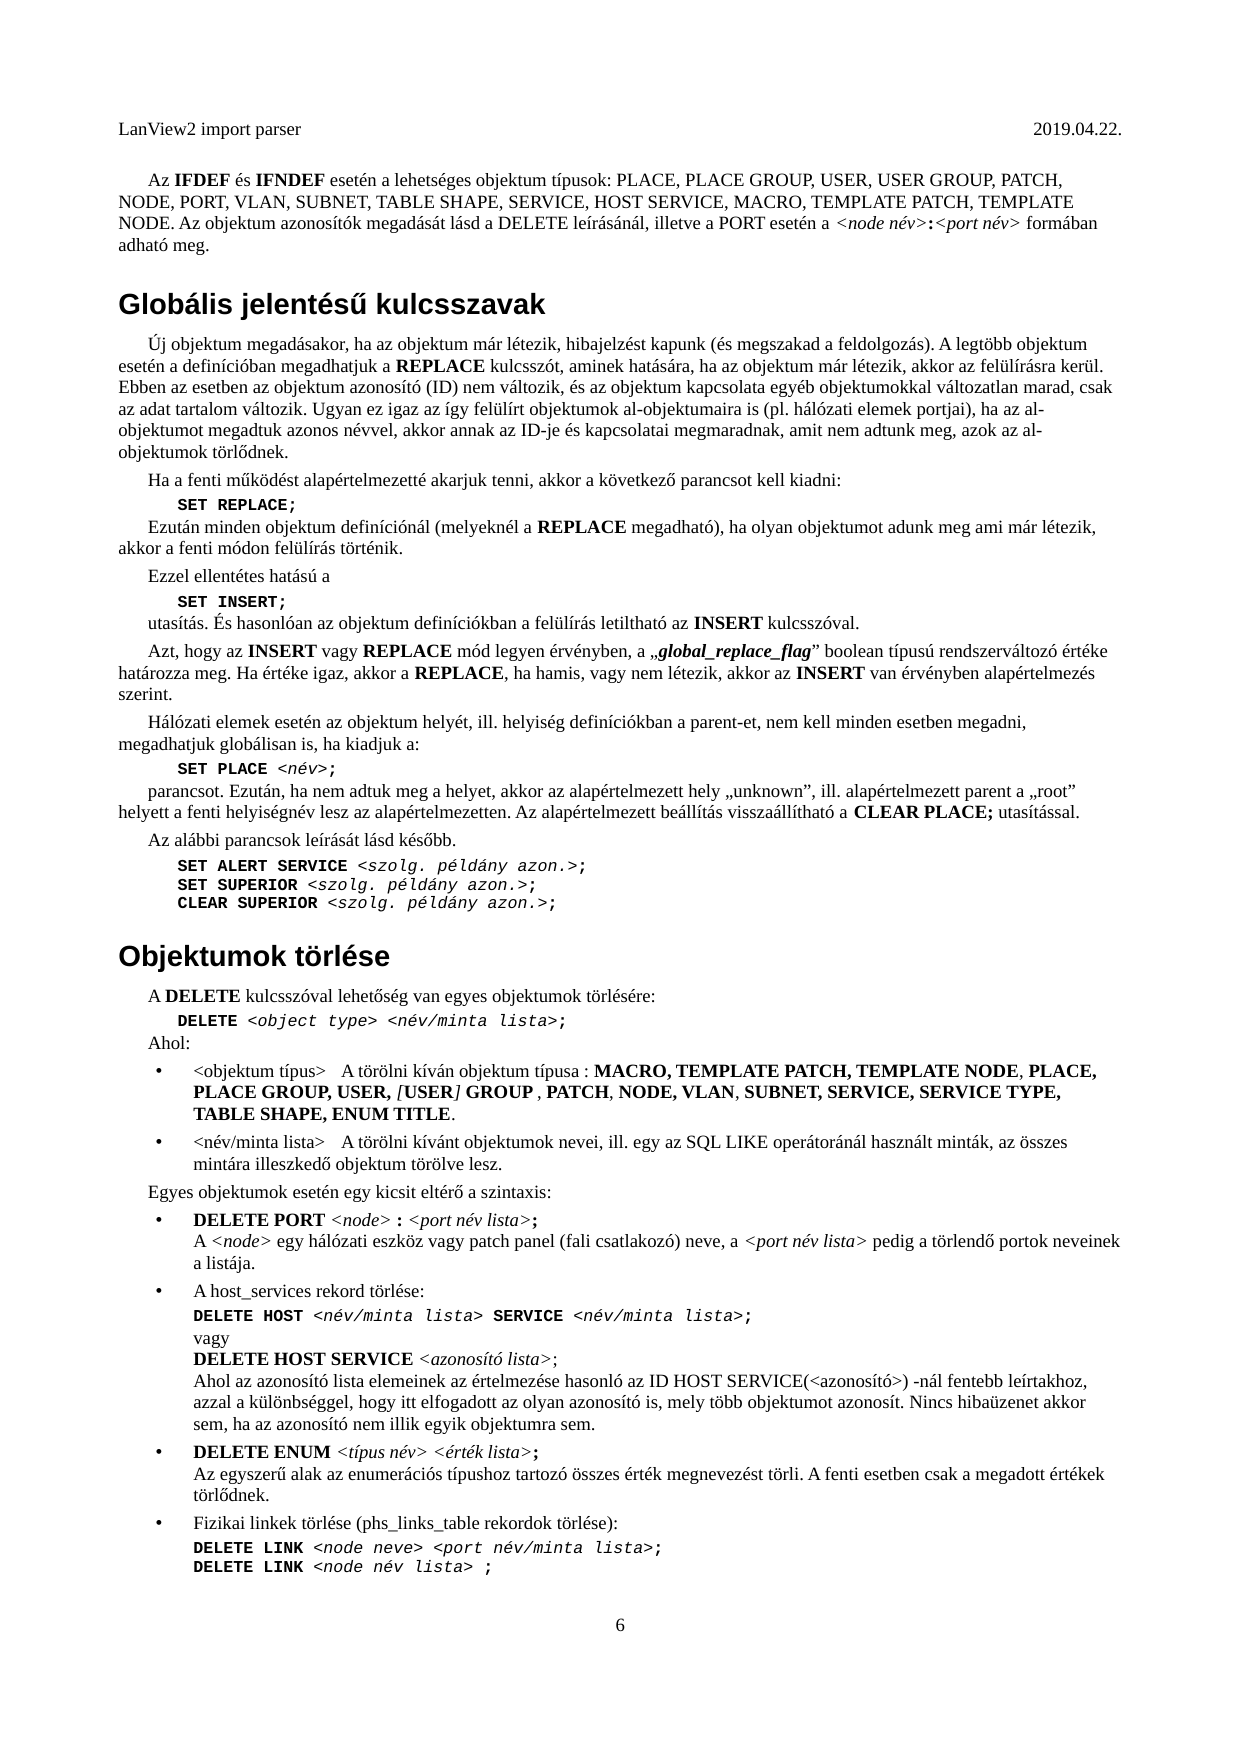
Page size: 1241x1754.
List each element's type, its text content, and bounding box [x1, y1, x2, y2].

text SET PLACE <név>; [177, 761, 1122, 780]
text Ha a fenti működést alapértelmezetté akarjuk tenni, akkor a következő parancsot kell kiadni: [118, 469, 1122, 490]
text Egyes objektumok esetén egy kicsit eltérő a szintaxis: [118, 1181, 1122, 1202]
list DELETE PORT <node> : <port név lista>; A <node> egy hálózati eszköz vagy patch panel (fali csatlakozó) neve, a <port név lista> pedig a törlendő portok neveinek a listája. [156, 1208, 1122, 1273]
text A DELETE kulcsszóval lehetőség van egyes objektumok törlésére: [118, 985, 1122, 1006]
text DELETE <object type> <név/minta lista>; [177, 1013, 1122, 1032]
list A host_services rekord törlése: [156, 1280, 1122, 1301]
text Az IFDEF és IFNDEF esetén a lehetséges objektum típusok: PLACE, PLACE GROUP, USER, USER GROUP, PATCH, NODE, PORT, VLAN, SUBNET, TABLE SHAPE, SERVICE, HOST SERVICE, MACRO, TEMPLATE PATCH, TEMPLATE NODE. Az objektum azonosítók megadását lásd a DELETE leírásánál, illetve a PORT esetén a <node név>:<port név> formában adható meg. [118, 169, 1122, 255]
text Ezzel ellentétes hatású a [118, 565, 1122, 587]
list Fizikai linkek törlése (phs_links_table rekordok törlése): [156, 1512, 1122, 1533]
text SET ALERT SERVICE <szolg. példány azon.>; [177, 857, 1122, 876]
list <objektum típus> A törölni kíván objektum típusa : MACRO, TEMPLATE PATCH, TEMPLATE NODE, PLACE, PLACE GROUP, USER, [USER] GROUP , PATCH, NODE, VLAN, SUBNET, SERVICE, SERVICE TYPE, TABLE SHAPE, ENUM TITLE. [156, 1060, 1122, 1124]
text Hálózati elemek esetén az objektum helyét, ill. helyiség definíciókban a parent-et, nem kell minden esetben megadni, megadhatjuk globálisan is, ha kiadjuk a: [118, 711, 1122, 754]
list DELETE LINK <node név lista> ; [156, 1559, 1122, 1578]
text parancsot. Ezután, ha nem adtuk meg a helyet, akkor az alapértelmezett hely „unknown”, ill. alapértelmezett parent a „root” helyett a fenti helyiségnév lesz az alapértelmezetten. Az alapértelmezett beállítás visszaállítható a CLEAR PLACE; utasítással. [118, 780, 1122, 823]
subtitle Objektumok törlése [118, 939, 1122, 972]
text SET SUPERIOR <szolg. példány azon.>; [177, 876, 1122, 895]
text Az alábbi parancsok leírását lásd később. [118, 829, 1122, 851]
list DELETE HOST <név/minta lista> SERVICE <név/minta lista>; [156, 1308, 1122, 1327]
text Azt, hogy az INSERT vagy REPLACE mód legyen érvényben, a „global_replace_flag” boolean típusú rendszerváltozó értéke határozza meg. Ha értéke igaz, akkor a REPLACE, ha hamis, vagy nem létezik, akkor az INSERT van érvényben alapértelmezés szerint. [118, 640, 1122, 705]
subtitle Globális jelentésű kulcsszavak [118, 287, 1122, 320]
text utasítás. És hasonlóan az objektum definíciókban a felülírás letiltható az INSERT kulcsszóval. [118, 612, 1122, 634]
text Ezután minden objektum definíciónál (melyeknél a REPLACE megadható), ha olyan objektumot adunk meg ami már létezik, akkor a fenti módon felülírás történik. [118, 516, 1122, 559]
list DELETE LINK <node neve> <port név/minta lista>; [156, 1540, 1122, 1559]
list vagy DELETE HOST SERVICE <azonosító lista>; Ahol az azonosító lista elemeinek az értelmezése hasonló az ID HOST SERVICE(<azonosító>) -nál fentebb leírtakhoz, azzal a különbséggel, hogy itt elfogadott az olyan azonosító is, mely több objektumot azonosít. Nincs hibaüzenet akkor sem, ha az azonosító nem illik egyik objektumra sem. [156, 1327, 1122, 1434]
list <név/minta lista> A törölni kívánt objektumok nevei, ill. egy az SQL LIKE operátoránál használt minták, az összes mintára illeszkedő objektum törölve lesz. [156, 1131, 1122, 1174]
text SET INSERT; [177, 593, 1122, 612]
list DELETE ENUM <típus név> <érték lista>; Az egyszerű alak az enumerációs típushoz tartozó összes érték megnevezést törli. A fenti esetben csak a megadott értékek törlődnek. [156, 1441, 1122, 1506]
text Új objektum megadásakor, ha az objektum már létezik, hibajelzést kapunk (és megszakad a feldolgozás). A legtöbb objektum esetén a definícióban megadhatjuk a REPLACE kulcsszót, aminek hatására, ha az objektum már létezik, akkor az felülírásra kerül. Ebben az esetben az objektum azonosító (ID) nem változik, és az objektum kapcsolata egyéb objektumokkal változatlan marad, csak az adat tartalom változik. Ugyan ez igaz az így felülírt objektumok al-objektumaira is (pl. hálózati elemek portjai), ha az al-objektumot megadtuk azonos névvel, akkor annak az ID-je és kapcsolatai megmaradnak, amit nem adtunk meg, azok az al-objektumok törlődnek. [118, 333, 1122, 462]
text SET REPLACE; [177, 497, 1122, 516]
text Ahol: [118, 1032, 1122, 1053]
text CLEAR SUPERIOR <szolg. példány azon.>; [177, 895, 1122, 914]
